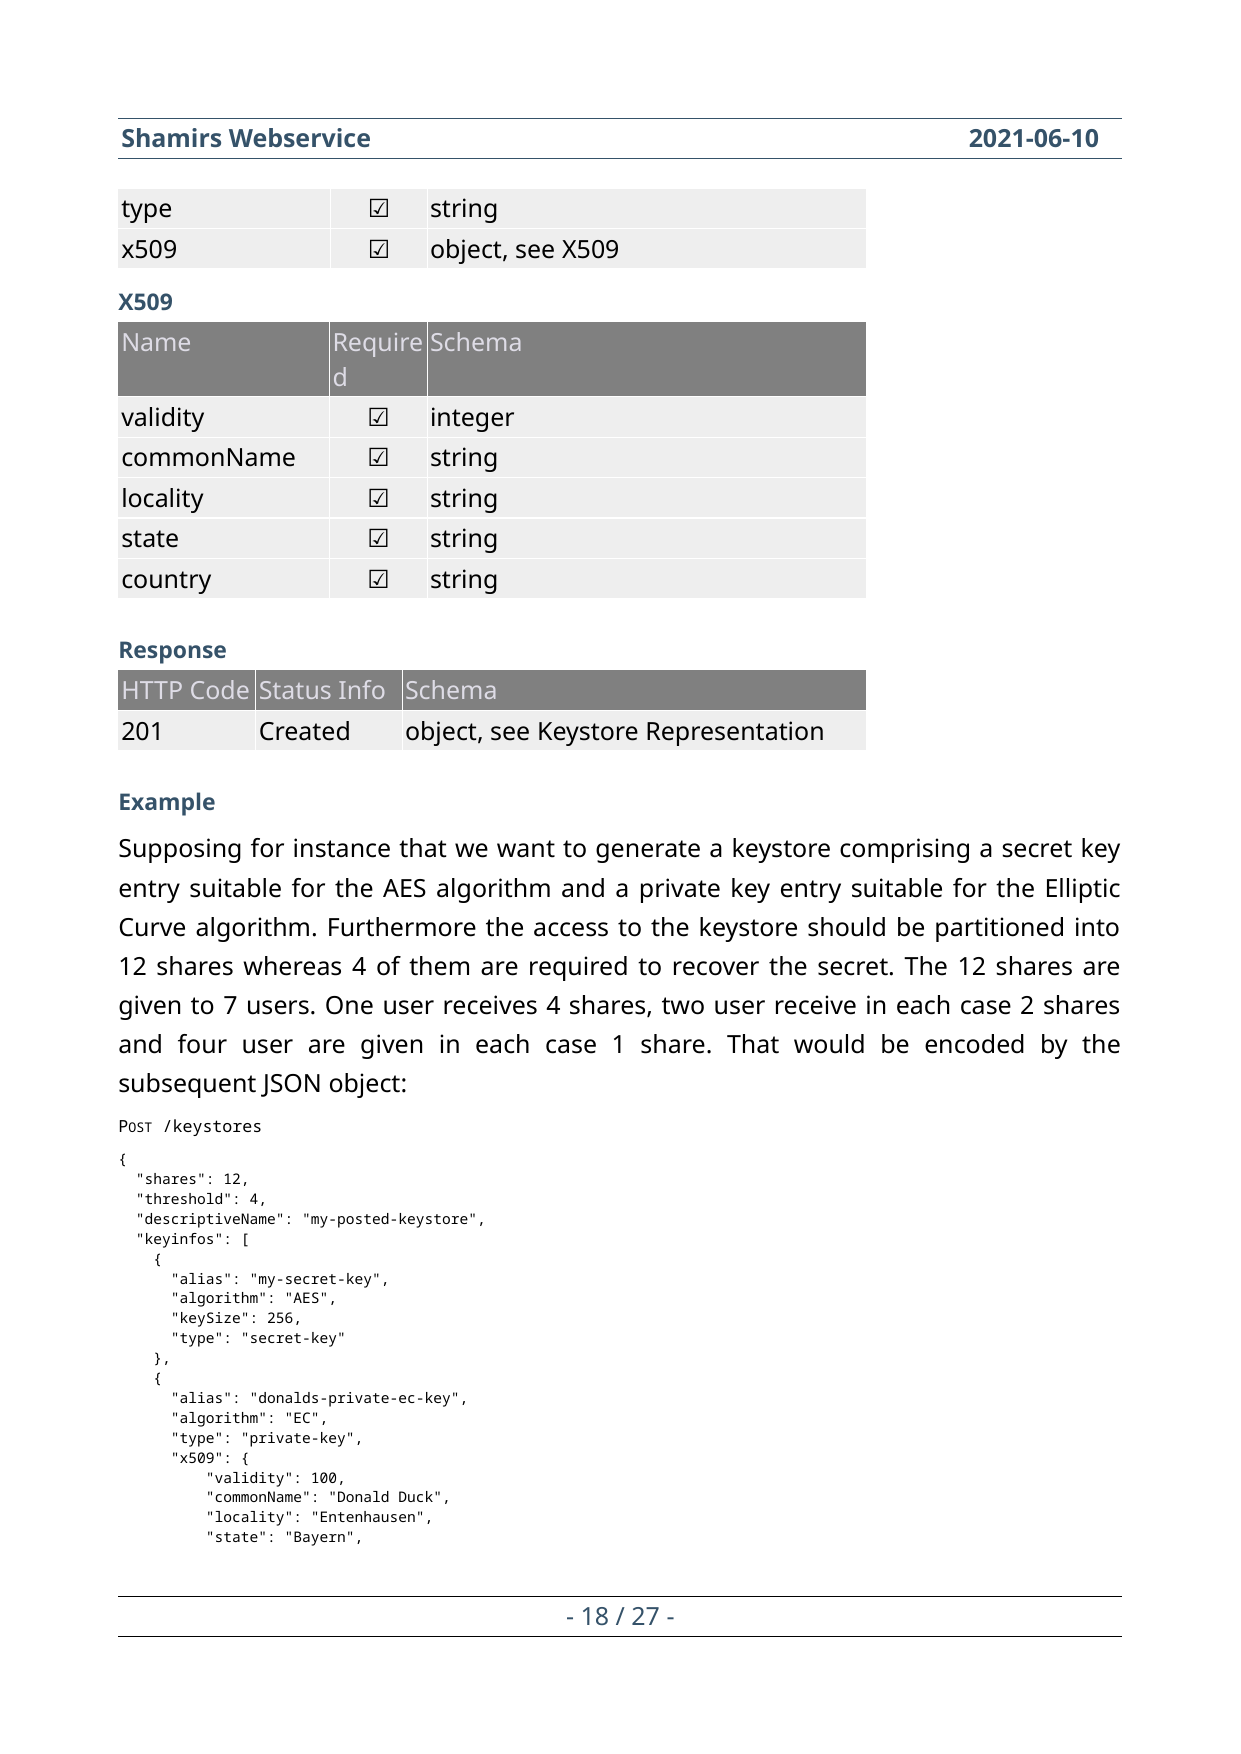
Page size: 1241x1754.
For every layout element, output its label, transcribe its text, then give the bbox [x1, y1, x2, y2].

table_cell ☑ [331, 189, 427, 228]
table_cell Created [256, 711, 402, 750]
text "state": "Bayern", [118, 1527, 1122, 1547]
table_cell string [428, 559, 866, 598]
table_cell string [428, 189, 866, 228]
text Post /keystores [118, 1114, 1122, 1137]
table_cell object, see Keystore Representation [403, 711, 866, 750]
table_cell string [428, 478, 866, 517]
table_header Required [330, 322, 427, 396]
text }, [118, 1348, 1122, 1368]
table_cell ☑ [330, 438, 427, 477]
text "type": "private-key", [118, 1428, 1122, 1447]
text X509 [118, 286, 1122, 317]
text "algorithm": "AES", [118, 1288, 1122, 1308]
text { [118, 1149, 1122, 1169]
table_cell commonName [118, 438, 329, 477]
table_cell type [118, 189, 330, 228]
table_cell object, see X509 [428, 229, 866, 268]
table_header Name [118, 322, 329, 396]
table_cell ☑ [330, 559, 427, 598]
table_cell state [118, 519, 329, 558]
text "alias": "donalds-private-ec-key", [118, 1388, 1122, 1408]
table_cell validity [118, 397, 329, 437]
text "threshold": 4, [118, 1189, 1122, 1209]
table_cell 201 [118, 711, 255, 750]
text "descriptiveName": "my-posted-keystore", [118, 1209, 1122, 1229]
table_header Schema [428, 322, 866, 396]
text "locality": "Entenhausen", [118, 1507, 1122, 1527]
table_cell locality [118, 478, 329, 517]
text Response [118, 634, 1122, 665]
text Example [118, 786, 1122, 818]
table_cell ☑ [331, 229, 427, 268]
text "keyinfos": [ [118, 1229, 1122, 1248]
table_cell ☑ [330, 397, 427, 437]
table_header HTTP Code [118, 670, 255, 710]
table_cell x509 [118, 229, 330, 268]
text "commonName": "Donald Duck", [118, 1487, 1122, 1507]
text { [118, 1248, 1122, 1268]
table_cell ☑ [330, 519, 427, 558]
text Supposing for instance that we want to generate a keystore comprising a secret key entry suitable for the AES algorithm and a private key entry suitable for the Elliptic Curve algorithm. Furthermore the access to the keystore should be partitioned into 12 shares whereas 4 of them are required to recover the secret. The 12 shares are given to 7 users. One user receives 4 shares, two user receive in each case 2 shares and four user are given in each case 1 share. That would be encoded by the subsequent JSON object: [118, 831, 1122, 1100]
table_header Schema [403, 670, 866, 710]
text "keySize": 256, [118, 1308, 1122, 1328]
text "type": "secret-key" [118, 1328, 1122, 1348]
table_cell string [428, 438, 866, 477]
text { [118, 1368, 1122, 1388]
table_cell string [428, 519, 866, 558]
text "x509": { [118, 1447, 1122, 1467]
text "shares": 12, [118, 1169, 1122, 1189]
text "algorithm": "EC", [118, 1408, 1122, 1428]
table_cell integer [428, 397, 866, 437]
text "validity": 100, [118, 1467, 1122, 1487]
table_cell ☑ [330, 478, 427, 517]
table_cell country [118, 559, 329, 598]
table_header Status Info [256, 670, 402, 710]
text "alias": "my-secret-key", [118, 1268, 1122, 1288]
